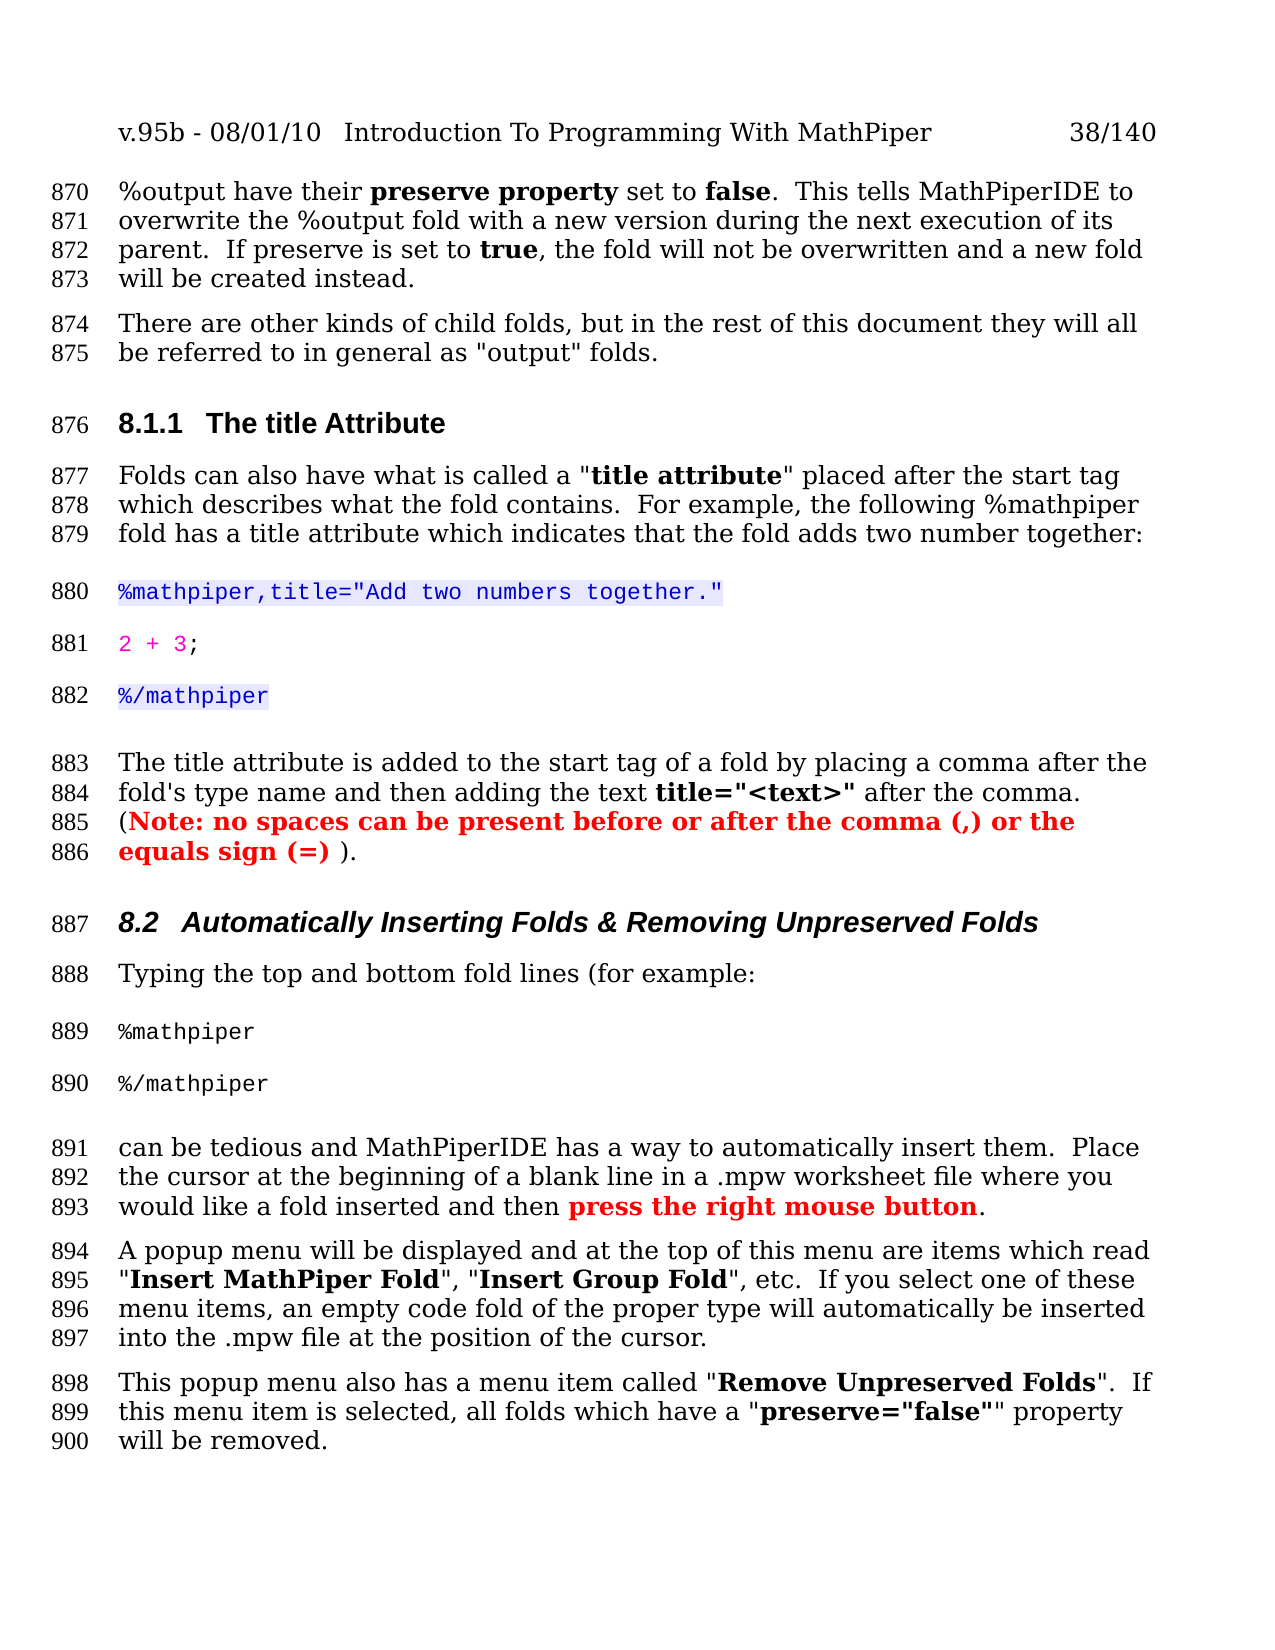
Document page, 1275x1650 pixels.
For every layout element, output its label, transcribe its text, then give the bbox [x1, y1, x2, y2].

text Folds can also have what is called a "title attribute" placed after the start tag which describes what the fold contains. For example, the following %mathpiper fold has a title attribute which indicates that the fold adds two number together: [118, 461, 1157, 548]
text This popup menu also has a menu item called "Remove Unpreserved Folds". If this menu item is selected, all folds which have a "preserve="false"" property will be removed. [118, 1368, 1157, 1456]
text A popup menu will be displayed and at the top of this menu are items which read "Insert MathPiper Fold", "Insert Group Fold", etc. If you select one of these menu items, an empty code fold of the proper type will automatically be inserted into the .mpw file at the position of the cursor. [118, 1236, 1157, 1353]
text 2 + 3; [118, 632, 1157, 658]
text The title attribute is added to the start tag of a fold by placing a comma after the fold's type name and then adding the text title="<text>" after the comma. (Note: no spaces can be present before or after the comma (,) or the equals sign (=) ). [118, 748, 1157, 866]
text %mathpiper,title="Add two numbers together." [118, 580, 1157, 606]
text %/mathpiper [118, 684, 1157, 710]
text %mathpiper [118, 1021, 1157, 1046]
text %output have their preserve property set to false. This tells MathPiperIDE to overwrite the %output fold with a new version during the next execution of its parent. If preserve is set to true, the fold will not be overwritten and a new fold will be created instead. [118, 177, 1157, 294]
text There are other kinds of child folds, but in the rest of this document they will all be referred to in general as "output" folds. [118, 309, 1157, 367]
text can be tedious and MathPiperIDE has a way to automatically insert them. Place the cursor at the beginning of a blank line in a .mpw worksheet file where you would like a fold inserted and then press the right mouse button. [118, 1133, 1157, 1221]
text Typing the top and bottom fold lines (for example: [118, 959, 1157, 988]
subtitle The title Attribute [118, 406, 1157, 440]
text %/mathpiper [118, 1072, 1157, 1098]
subtitle Automatically Inserting Folds & Removing Unpreserved Folds [118, 905, 1157, 938]
